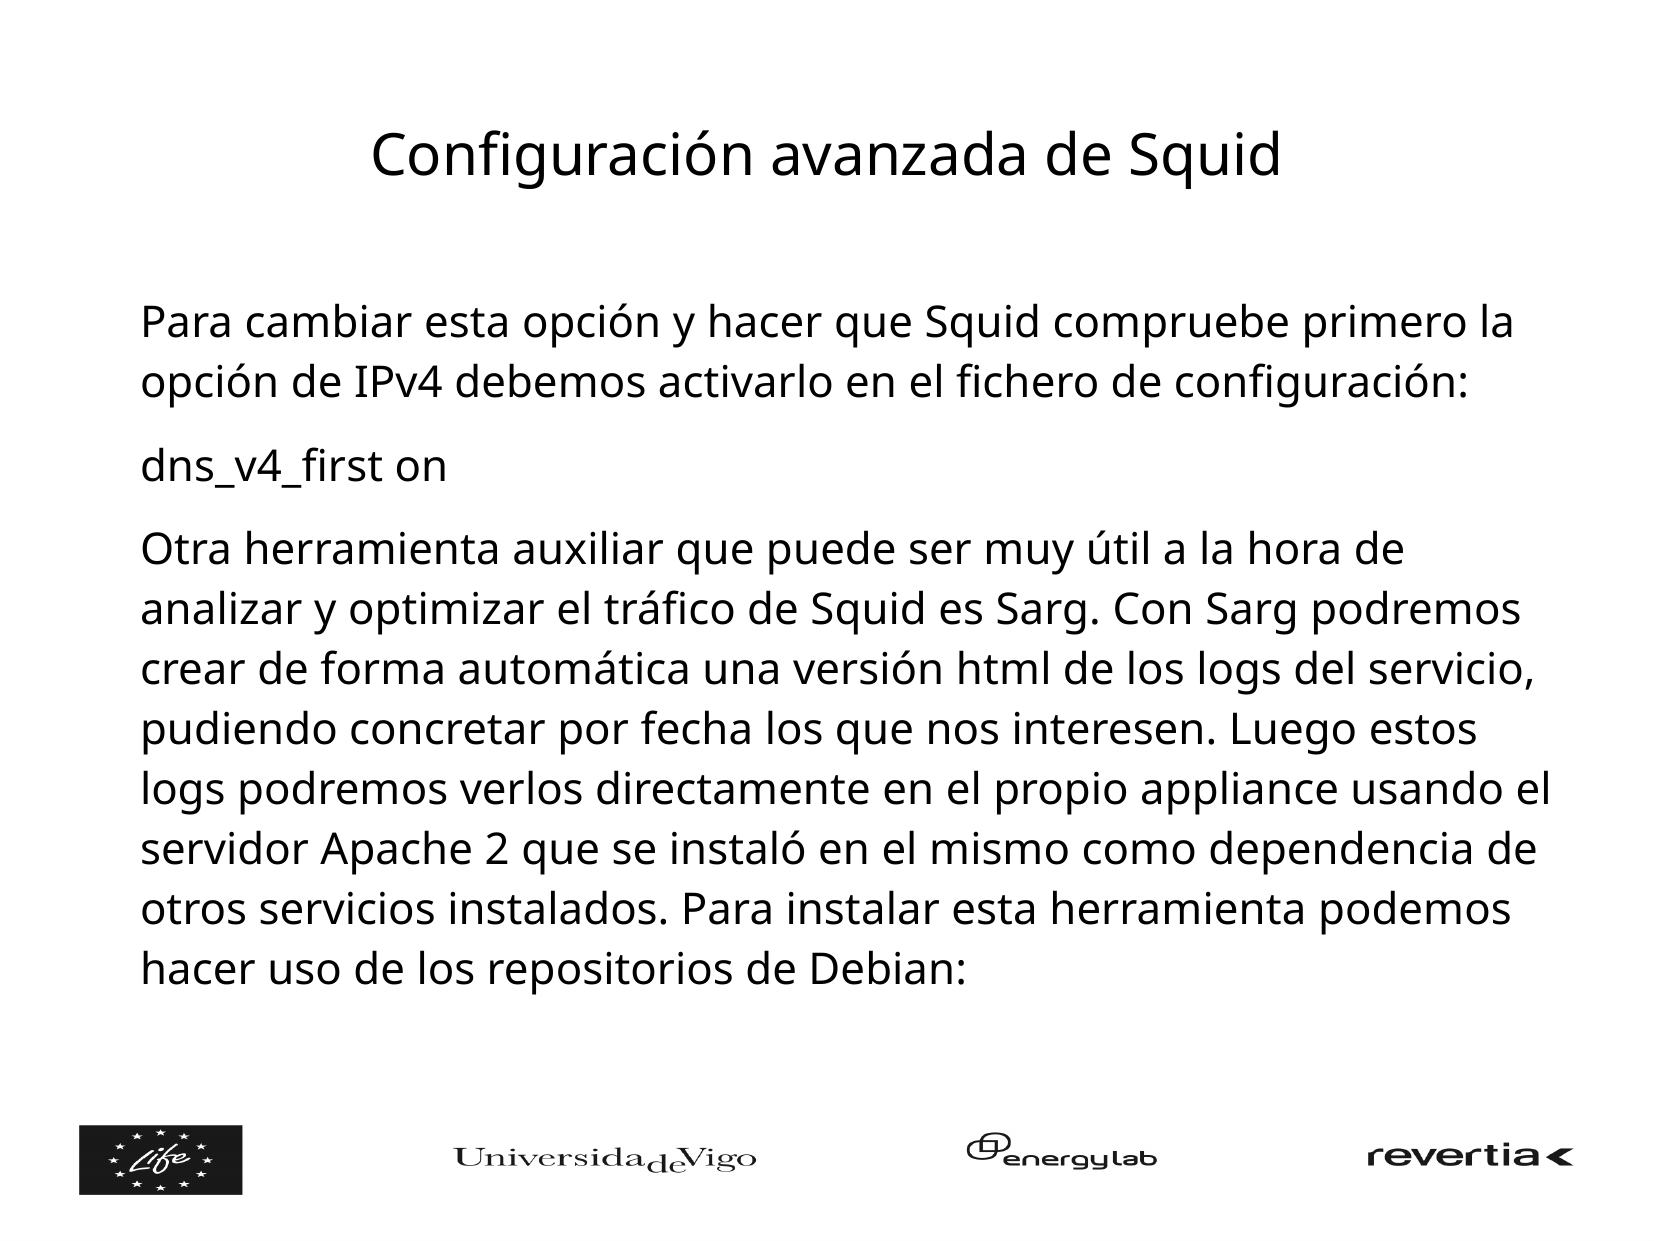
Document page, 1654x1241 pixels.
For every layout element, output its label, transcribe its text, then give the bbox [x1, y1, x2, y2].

picture [0, 1009, 1654, 1241]
title Configuración avanzada de Squid [82, 49, 1571, 257]
list Para cambiar esta opción y hacer que Squid compruebe primero la opción de IPv4 debemos activarlo en el fichero de configuración: dns_v4_first on Otra herramienta auxiliar que puede ser muy útil a la hora de analizar y optimizar el tráfico de Squid es Sarg. Con Sarg podremos crear de forma automática una versión html de los logs del servicio, pudiendo concretar por fecha los que nos interesen. Luego estos logs podremos verlos directamente en el propio appliance usando el servidor Apache 2 que se instaló en el mismo como dependencia de otros servicios instalados. Para instalar esta herramienta podemos hacer uso de los repositorios de Debian: [82, 290, 1571, 1010]
